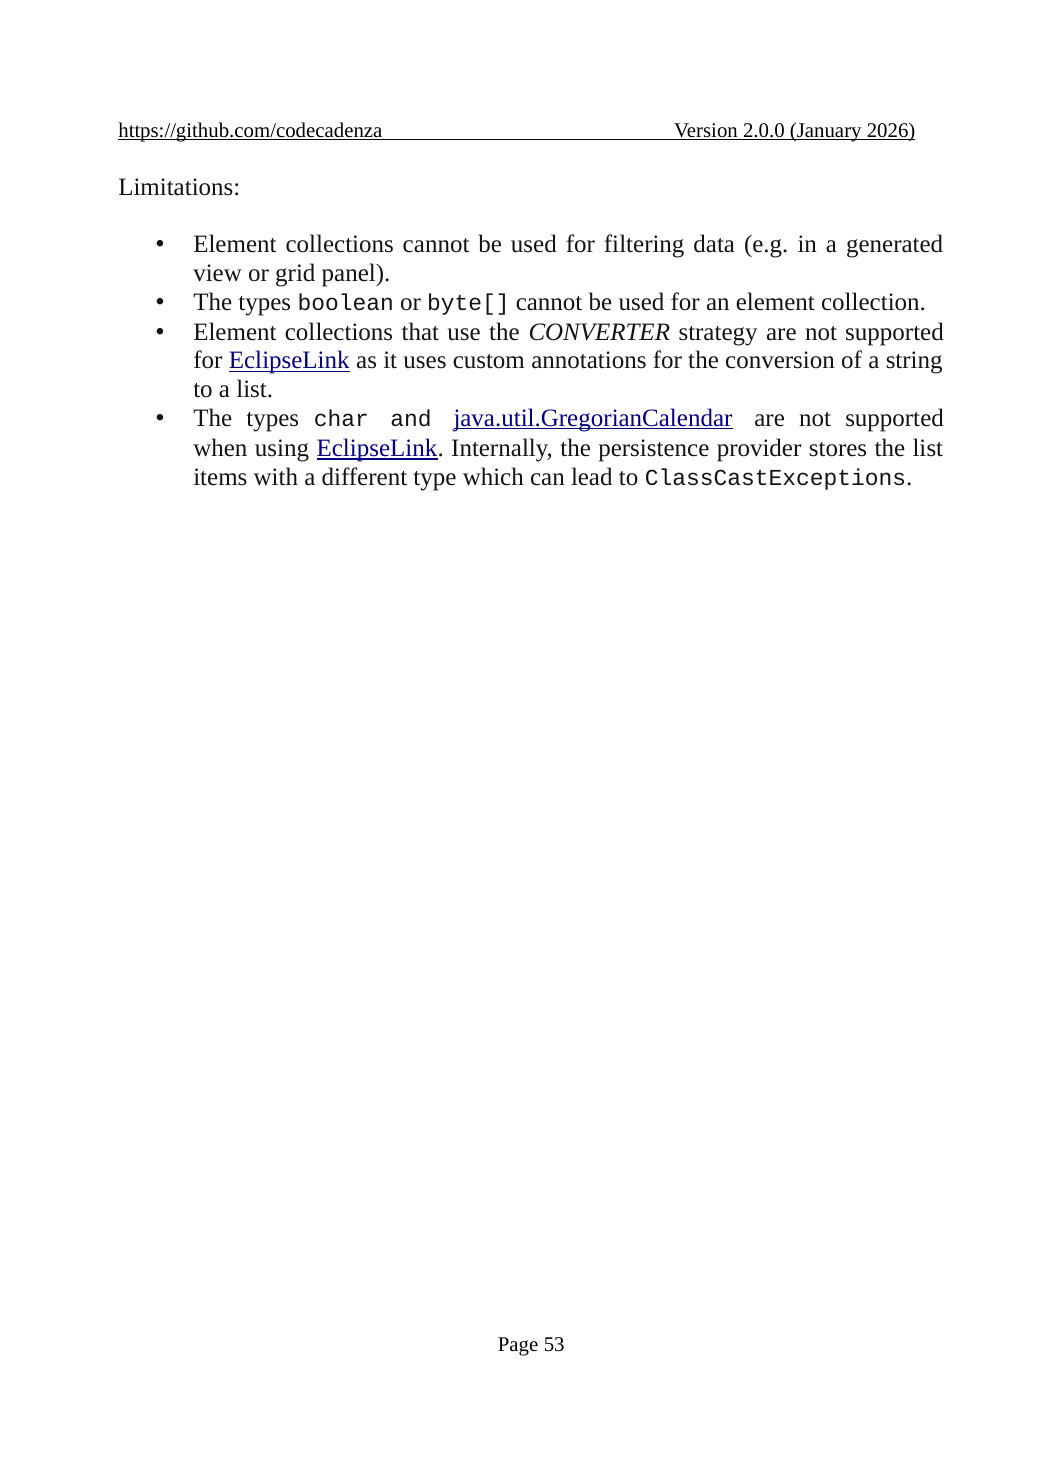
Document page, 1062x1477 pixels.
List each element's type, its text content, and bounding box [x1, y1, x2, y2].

list Element collections that use the CONVERTER strategy are not supported for EclipseLink as it uses custom annotations for the conversion of a string to a list. [156, 317, 944, 403]
text Limitations: [118, 172, 944, 200]
list Element collections cannot be used for filtering data (e.g. in a generated view or grid panel). [156, 229, 944, 287]
list The types boolean or byte[] cannot be used for an element collection. [156, 287, 944, 317]
list The types char and java.util.GregorianCalendar are not supported when using EclipseLink. Internally, the persistence provider stores the list items with a different type which can lead to ClassCastExceptions. [156, 403, 944, 492]
